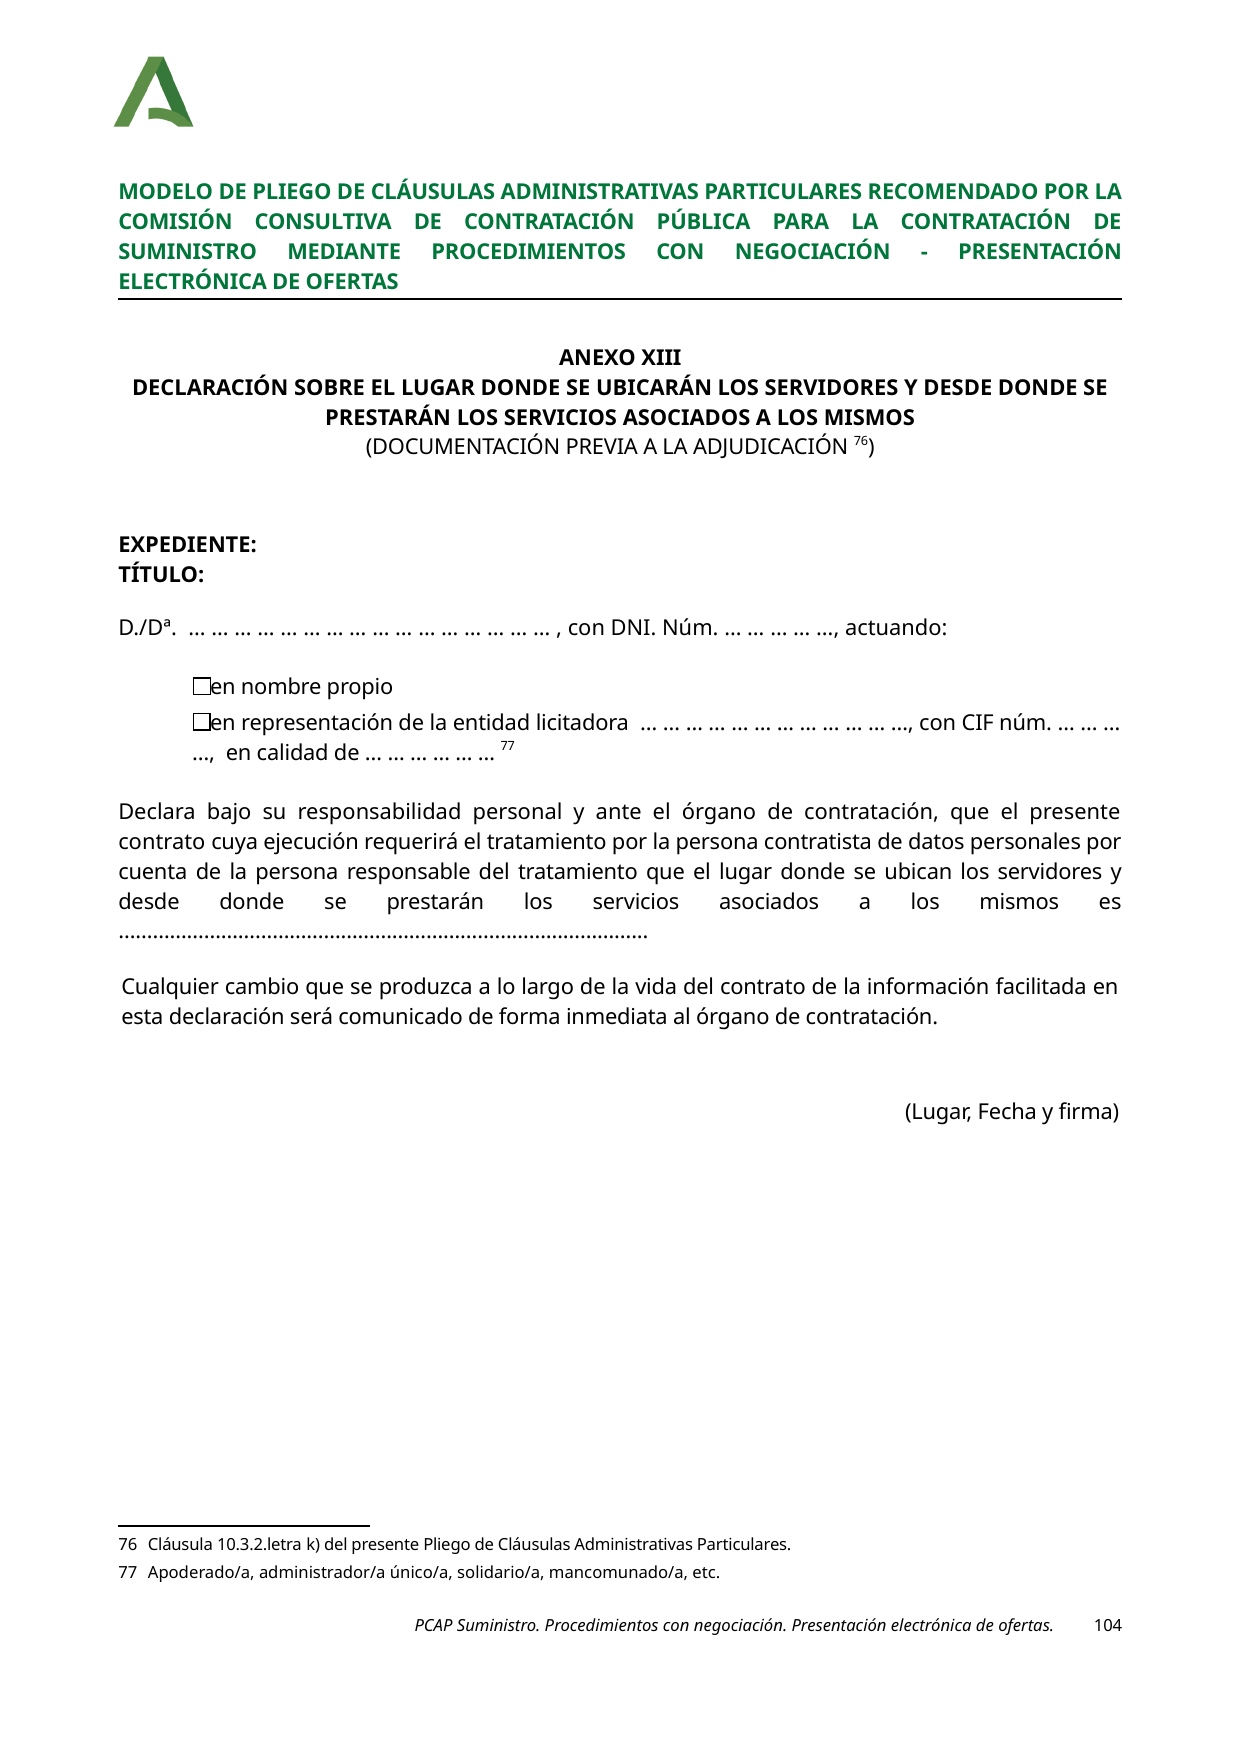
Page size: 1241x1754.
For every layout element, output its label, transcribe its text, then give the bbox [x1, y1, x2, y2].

text (Lugar, Fecha y firma) [118, 1093, 1122, 1126]
text EXPEDIENTE: [118, 529, 1122, 559]
text DECLARACIÓN SOBRE EL LUGAR DONDE SE UBICARÁN LOS SERVIDORES Y DESDE DONDE SE PRESTARÁN LOS SERVICIOS ASOCIADOS A LOS MISMOS [118, 372, 1122, 431]
text ANEXO XIII [118, 342, 1122, 372]
text en nombre propio [192, 671, 1122, 701]
text TÍTULO: [118, 559, 1122, 589]
text Apoderado/a, administrador/a único/a, solidario/a, mancomunado/a, etc. [118, 1561, 1122, 1584]
text en representación de la entidad licitadora … … … … … … … … … … … …, con CIF núm. … … … …, en calidad de … … … … … … [192, 707, 1122, 767]
text Cualquier cambio que se produzca a lo largo de la vida del contrato de la información facilitada en esta declaración será comunicado de forma inmediata al órgano de contratación. [118, 971, 1122, 1031]
text Declara bajo su responsabilidad personal y ante el órgano de contratación, que el presente contrato cuya ejecución requerirá el tratamiento por la persona contratista de datos personales por cuenta de la persona responsable del tratamiento que el lugar donde se ubican los servidores y desde donde se prestarán los servicios asociados a los mismos es ………………………………………………………………………………... [118, 796, 1122, 945]
text D./Dª. … … … … … … … … … … … … … … … … , con DNI. Núm. … … … … …, actuando: [118, 612, 1122, 641]
text (DOCUMENTACIÓN PREVIA A LA ADJUDICACIÓN ) [118, 431, 1122, 461]
text Cláusula 10.3.2.letra k) del presente Pliego de Cláusulas Administrativas Particulares. [118, 1532, 1122, 1555]
picture [109, 52, 198, 131]
text MODELO DE PLIEGO DE CLÁUSULAS ADMINISTRATIVAS PARTICULARES RECOMENDADO POR LA COMISIÓN CONSULTIVA DE CONTRATACIÓN PÚBLICA PARA LA CONTRATACIÓN DE SUMINISTRO MEDIANTE PROCEDIMIENTOS CON NEGOCIACIÓN - PRESENTACIÓN ELECTRÓNICA DE OFERTAS [118, 176, 1122, 298]
